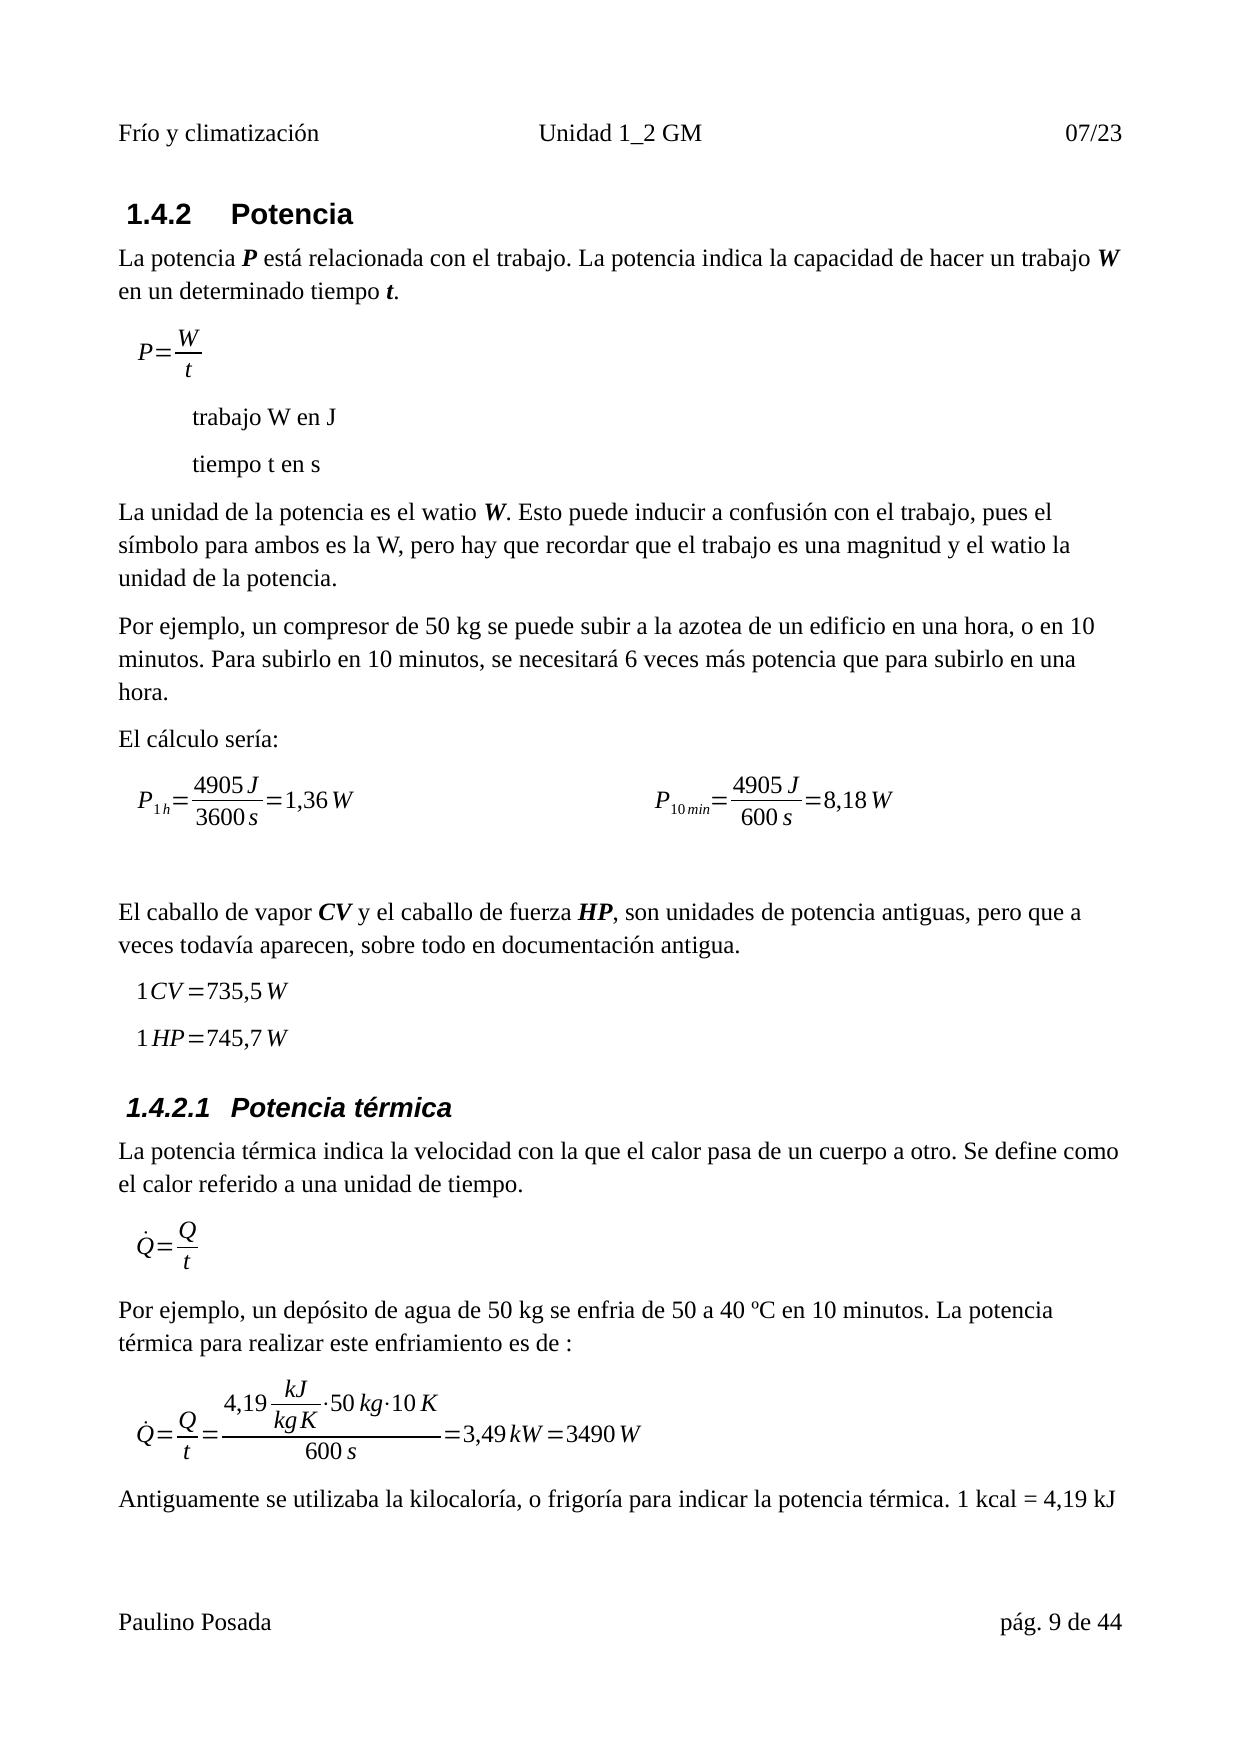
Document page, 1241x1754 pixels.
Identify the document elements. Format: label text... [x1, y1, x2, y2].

text El caballo de vapor CV y el caballo de fuerza HP, son unidades de potencia antiguas, pero que a veces todavía aparecen, sobre todo en documentación antigua. [118, 897, 1122, 959]
text La unidad de la potencia es el watio W. Esto puede inducir a confusión con el trabajo, pues el símbolo para ambos es la W, pero hay que recordar que el trabajo es una magnitud y el watio la unidad de la potencia. [118, 497, 1122, 592]
subtitle Potencia [118, 197, 1122, 231]
text La potencia térmica indica la velocidad con la que el calor pasa de un cuerpo a otro. Se define como el calor referido a una unidad de tiempo. [118, 1136, 1122, 1198]
text La potencia P está relacionada con el trabajo. La potencia indica la capacidad de hacer un trabajo W en un determinado tiempo t. [118, 243, 1122, 305]
text Antiguamente se utilizaba la kilocaloría, o frigoría para indicar la potencia térmica. 1 kcal = 4,19 kJ [118, 1484, 1122, 1513]
text Por ejemplo, un compresor de 50 kg se puede subir a la azotea de un edificio en una hora, o en 10 minutos. Para subirlo en 10 minutos, se necesitará 6 veces más potencia que para subirlo en una hora. [118, 611, 1122, 706]
text tiempo t en s [118, 449, 1122, 478]
subtitle Potencia térmica [118, 1092, 1122, 1124]
text El cálculo sería: [118, 724, 1122, 753]
text Por ejemplo, un depósito de agua de 50 kg se enfria de 50 a 40 ºC en 10 minutos. La potencia térmica para realizar este enfriamiento es de : [118, 1295, 1122, 1357]
text trabajo W en J [118, 402, 1122, 431]
